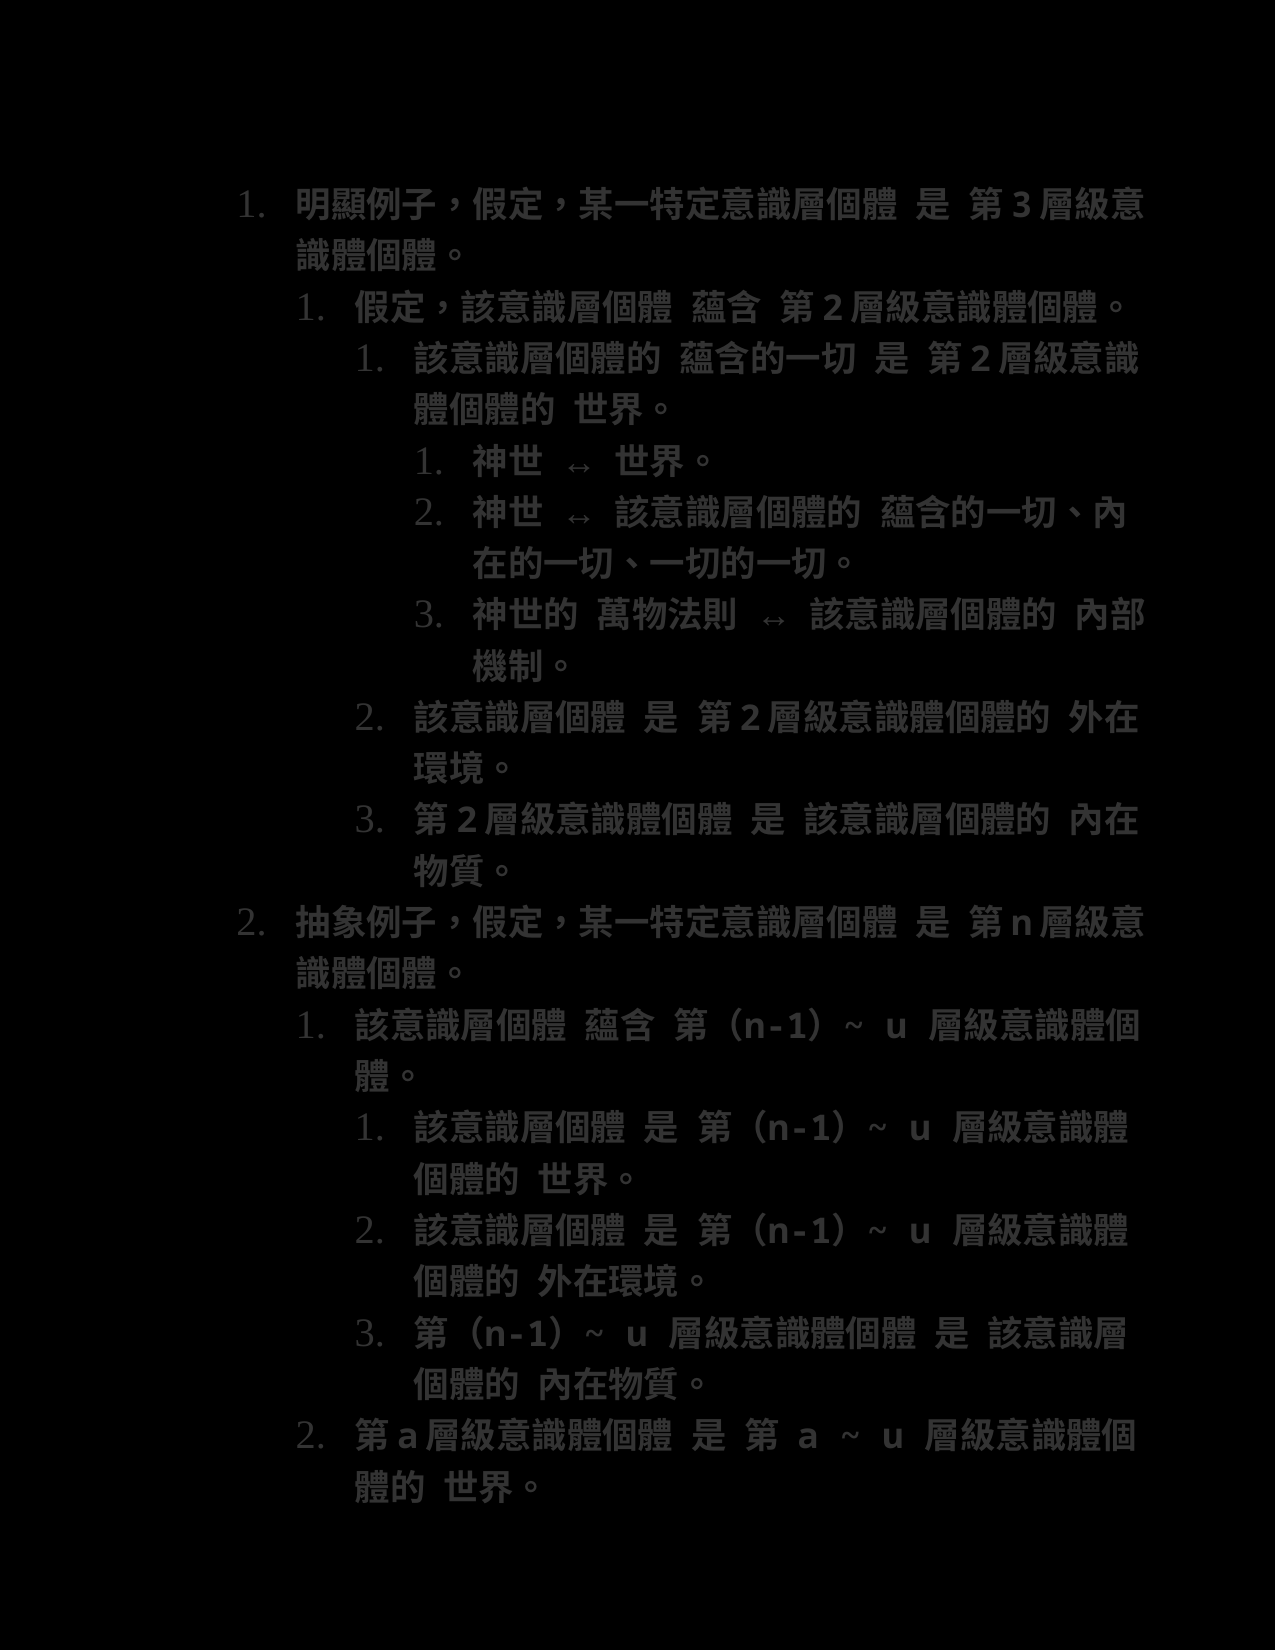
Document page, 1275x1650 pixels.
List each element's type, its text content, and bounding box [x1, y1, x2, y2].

list 第（n-1）~ u 層級意識體個體 是 該意識層個體的 內在物質。 [354, 1305, 1157, 1408]
list 該意識層個體 是 第（n-1）~ u 層級意識體個體的 世界。 [354, 1100, 1157, 1202]
list 神世 ↔ 該意識層個體的 蘊含的一切、內在的一切、一切的一切。 [413, 484, 1157, 587]
list 該意識層個體 是 第（n-1）~ u 層級意識體個體的 外在環境。 [354, 1202, 1157, 1305]
list 明顯例子，假定，某一特定意識層個體 是 第3層級意識體個體。 [236, 176, 1157, 279]
list 第a層級意識體個體 是 第 a ~ u 層級意識體個體的 世界。 [295, 1408, 1157, 1510]
list 該意識層個體 是 第2層級意識體個體的 外在環境。 [354, 689, 1157, 792]
list 神世的 萬物法則 ↔ 該意識層個體的 內部機制。 [413, 587, 1157, 689]
list 第2層級意識體個體 是 該意識層個體的 內在物質。 [354, 792, 1157, 894]
list 該意識層個體 蘊含 第（n-1）~ u 層級意識體個體。 [295, 997, 1157, 1100]
list 該意識層個體的 蘊含的一切 是 第2層級意識體個體的 世界。 [354, 330, 1157, 433]
list 假定，該意識層個體 蘊含 第2層級意識體個體。 [295, 279, 1157, 330]
list 神世 ↔ 世界。 [413, 433, 1157, 484]
list 抽象例子，假定，某一特定意識層個體 是 第n層級意識體個體。 [236, 894, 1157, 997]
